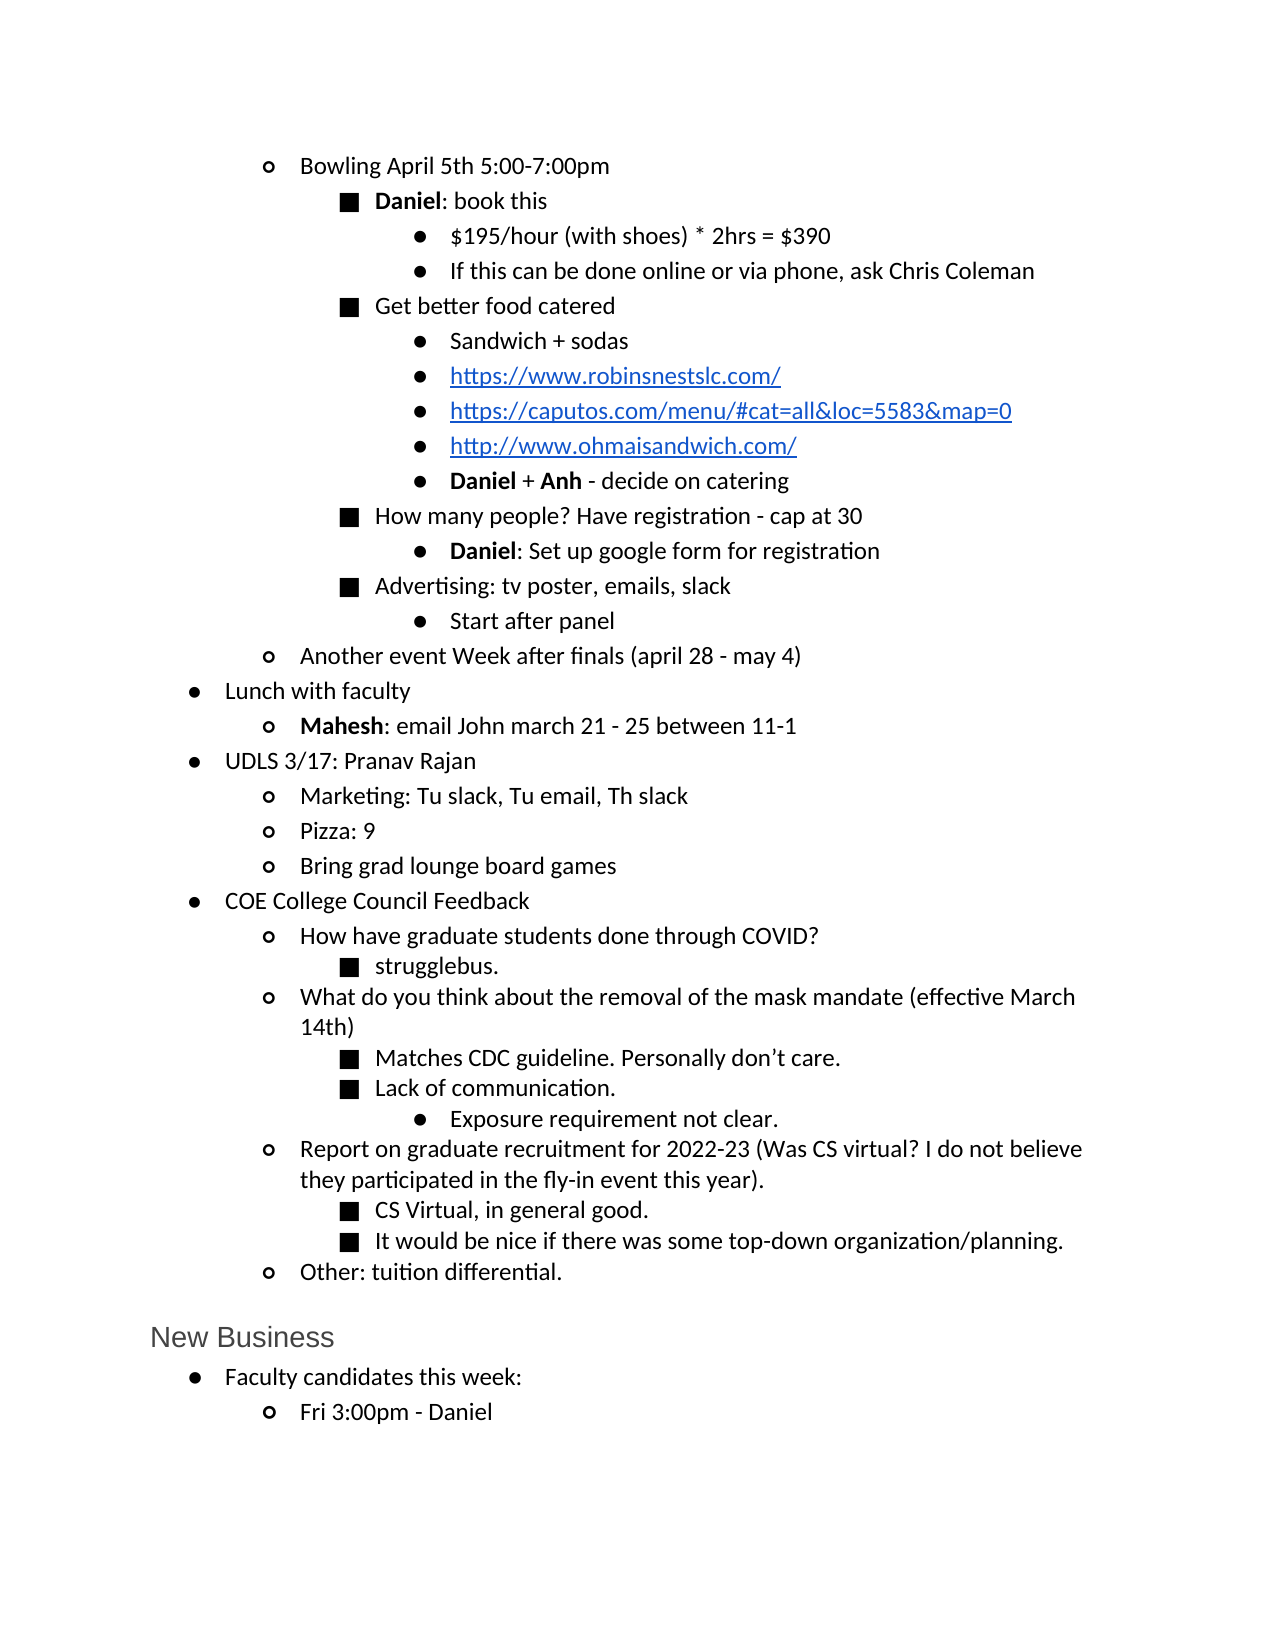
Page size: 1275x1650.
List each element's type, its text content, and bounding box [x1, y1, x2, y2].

list Start after panel [412, 605, 1125, 636]
list Daniel: book this [337, 185, 1125, 216]
list Matches CDC guideline. Personally don’t care. [337, 1042, 1125, 1073]
list Another event Week after finals (april 28 - may 4) [262, 640, 1125, 671]
list Marketing: Tu slack, Tu email, Th slack [262, 780, 1125, 811]
list Get better food catered [337, 290, 1125, 321]
list strugglebus. [337, 951, 1125, 981]
list If this can be done online or via phone, ask Chris Coleman [412, 255, 1125, 286]
subtitle New Business [150, 1319, 1125, 1353]
list Advertising: tv poster, emails, slack [337, 570, 1125, 601]
list It would be nice if there was some top-down organization/planning. [337, 1225, 1125, 1256]
list Daniel: Set up google form for registration [412, 535, 1125, 566]
list Report on graduate recruitment for 2022-23 (Was CS virtual? I do not believe they participated in the fly-in event this year). [262, 1134, 1125, 1195]
list $195/hour (with shoes) * 2hrs = $390 [412, 220, 1125, 251]
list Daniel + Anh - decide on catering [412, 465, 1125, 496]
list https://caputos.com/menu/#cat=all&loc=5583&map=0 [412, 395, 1125, 426]
list How have graduate students done through COVID? [262, 920, 1125, 951]
list Faculty candidates this week: [187, 1361, 1125, 1392]
list COE College Council Feedback [187, 885, 1125, 916]
list Exposure requirement not clear. [412, 1103, 1125, 1134]
list What do you think about the removal of the mask mandate (effective March 14th) [262, 981, 1125, 1042]
list Bring grad lounge board games [262, 850, 1125, 881]
list https://www.robinsnestslc.com/ [412, 360, 1125, 391]
list How many people? Have registration - cap at 30 [337, 500, 1125, 531]
list Sandwich + sodas [412, 325, 1125, 356]
list http://www.ohmaisandwich.com/ [412, 430, 1125, 461]
list Bowling April 5th 5:00-7:00pm [262, 150, 1125, 181]
list CS Virtual, in general good. [337, 1195, 1125, 1225]
list Fri 3:00pm - Daniel [262, 1396, 1125, 1427]
list Pizza: 9 [262, 815, 1125, 846]
list Lack of communication. [337, 1073, 1125, 1103]
list Other: tuition differential. [262, 1256, 1125, 1286]
list UDLS 3/17: Pranav Rajan [187, 745, 1125, 776]
list Mahesh: email John march 21 - 25 between 11-1 [262, 710, 1125, 741]
list Lunch with faculty [187, 675, 1125, 706]
